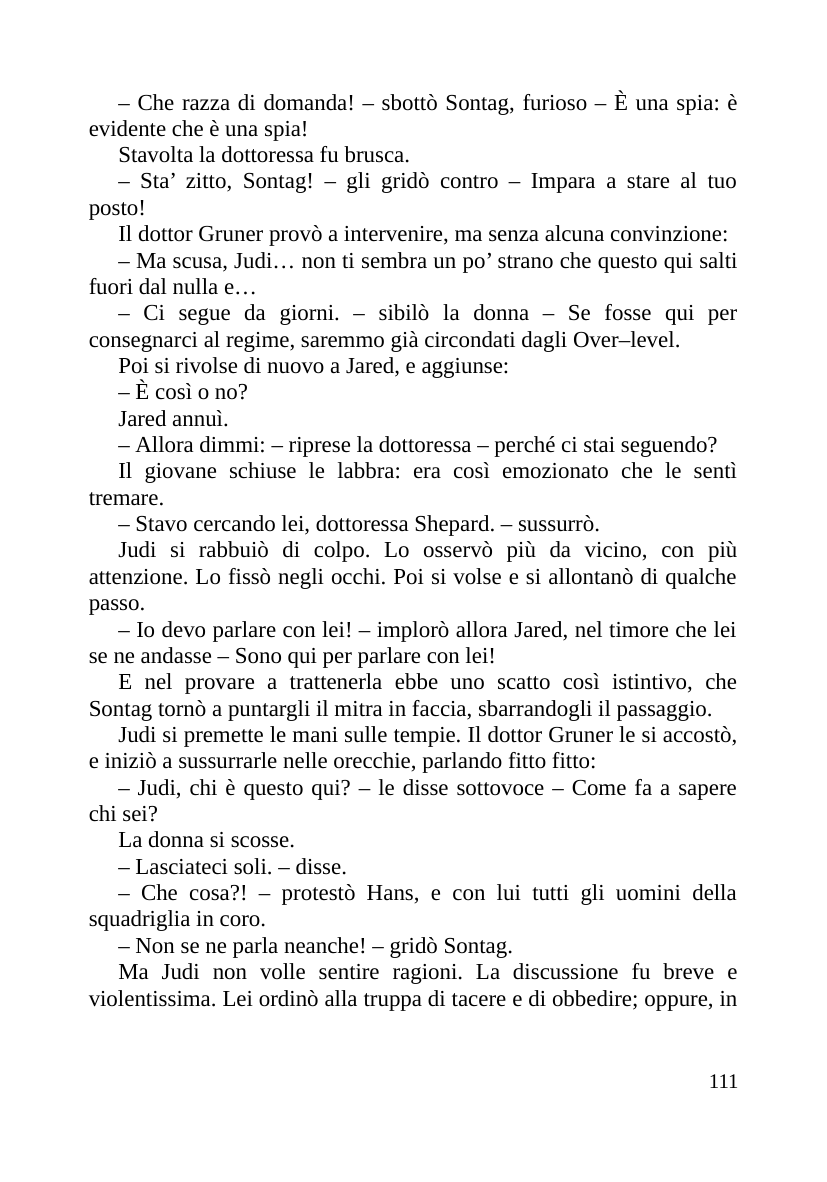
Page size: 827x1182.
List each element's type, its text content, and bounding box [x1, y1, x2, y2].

text – Judi, chi è questo qui? – le disse sottovoce – Come fa a sapere chi sei? [88, 774, 738, 826]
text – Che cosa?! – protestò Hans, e con lui tutti gli uomini della squadriglia in coro. [88, 879, 738, 932]
text – Allora dimmi: – riprese la dottoressa – perché ci stai seguendo? [88, 431, 738, 457]
text – Lasciateci soli. – disse. [88, 853, 738, 879]
text Judi si premette le mani sulle tempie. Il dottor Gruner le si accostò, e iniziò a sussurrarle nelle orecchie, parlando fitto fitto: [88, 721, 738, 774]
text – Non se ne parla neanche! – gridò Sontag. [88, 932, 738, 958]
text Il dottor Gruner provò a intervenire, ma senza alcuna convinzione: [88, 220, 738, 247]
text Stavolta la dottoressa fu brusca. [88, 141, 738, 168]
text – È così o no? [88, 378, 738, 405]
text – Ci segue da giorni. – sibilò la donna – Se fosse qui per consegnarci al regime, saremmo già circondati dagli Over–level. [88, 299, 738, 352]
text Poi si rivolse di nuovo a Jared, e aggiunse: [88, 352, 738, 378]
text Il giovane schiuse le labbra: era così emozionato che le sentì tremare. [88, 457, 738, 510]
text Ma Judi non volle sentire ragioni. La discussione fu breve e violentissima. Lei ordinò alla truppa di tacere e di obbedire; oppure, in [88, 958, 738, 1011]
text La donna si scosse. [88, 826, 738, 853]
text E nel provare a trattenerla ebbe uno scatto così istintivo, che Sontag tornò a puntargli il mitra in faccia, sbarrandogli il passaggio. [88, 668, 738, 721]
text – Io devo parlare con lei! – implorò allora Jared, nel timore che lei se ne andasse – Sono qui per parlare con lei! [88, 616, 738, 668]
text – Sta’ zitto, Sontag! – gli gridò contro – Impara a stare al tuo posto! [88, 168, 738, 220]
text Jared annuì. [88, 405, 738, 431]
text Judi si rabbuiò di colpo. Lo osservò più da vicino, con più attenzione. Lo fissò negli occhi. Poi si volse e si allontanò di qualche passo. [88, 537, 738, 616]
text – Che razza di domanda! – sbottò Sontag, furioso – È una spia: è evidente che è una spia! [88, 88, 738, 141]
text – Stavo cercando lei, dottoressa Shepard. – sussurrò. [88, 510, 738, 537]
text – Ma scusa, Judi… non ti sembra un po’ strano che questo qui salti fuori dal nulla e… [88, 247, 738, 299]
